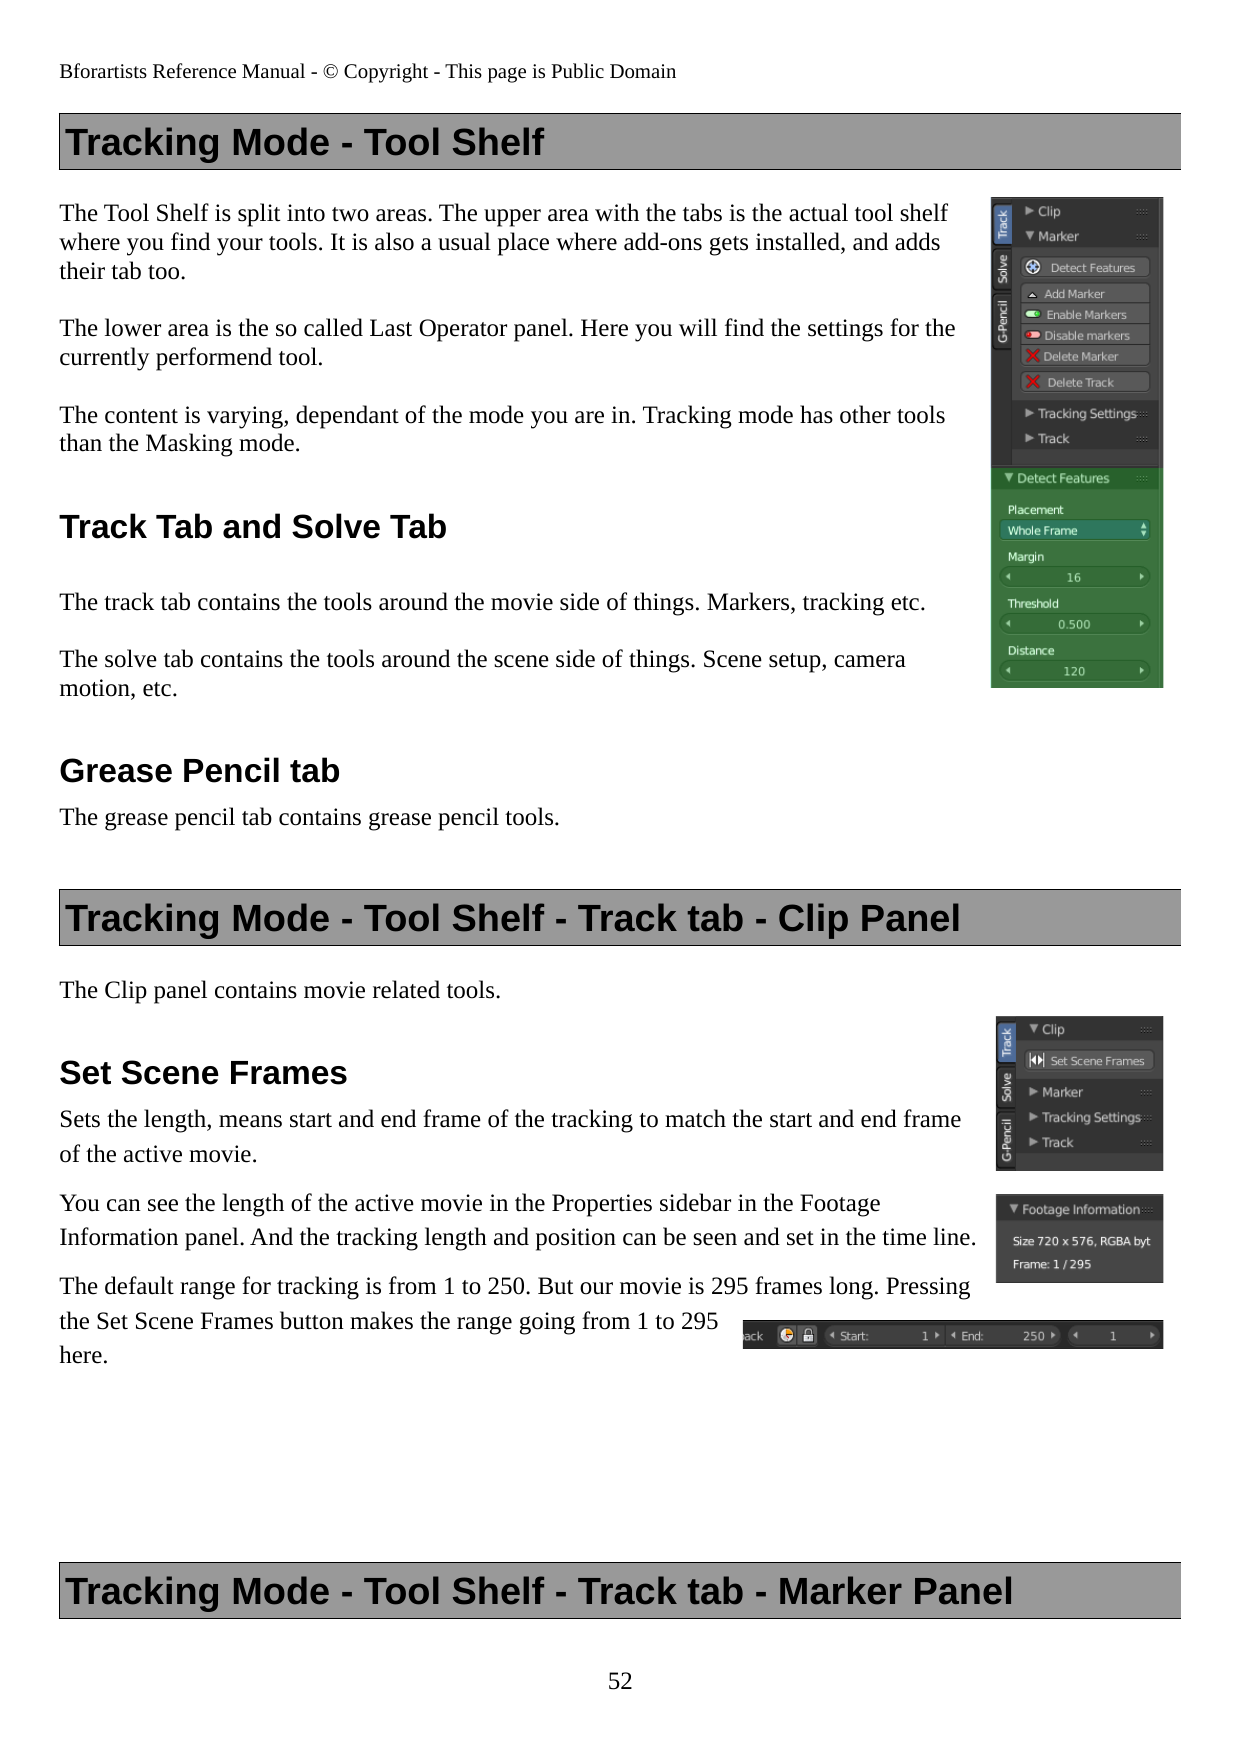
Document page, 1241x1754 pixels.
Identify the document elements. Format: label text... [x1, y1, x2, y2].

text The lower area is the so called Last Operator panel. Here you will find the settings for the currently performend tool. [59, 313, 990, 371]
picture [742, 1320, 1164, 1349]
table_header Tracking Mode - Tool Shelf - Track tab - Marker Panel [60, 1563, 1181, 1618]
text The track tab contains the tools around the movie side of things. Markers, tracking etc. [59, 587, 990, 616]
text The grease pencil tab contains grease pencil tools. [59, 802, 1181, 831]
table_header Tracking Mode - Tool Shelf [60, 114, 1181, 169]
subtitle [1164, 507, 1181, 546]
text The default range for tracking is from 1 to 250. But our movie is 295 frames long. Pressing the Set Scene Frames button makes the range going from 1 to 295 here. [59, 1271, 1181, 1369]
table_header Tracking Mode - Tool Shelf - Track tab - Clip Panel [60, 890, 1181, 945]
picture [990, 197, 1164, 688]
text The content is varying, dependant of the mode you are in. Tracking mode has other tools than the Masking mode. [59, 400, 990, 457]
text The Tool Shelf is split into two areas. The upper area with the tabs is the actual tool shelf where you find your tools. It is also a usual place where add-ons gets installed, and adds their tab too. [59, 198, 990, 285]
subtitle Set Scene Frames [59, 1053, 995, 1092]
subtitle Track Tab and Solve Tab [59, 507, 990, 546]
text The Clip panel contains movie related tools. [59, 975, 1181, 1003]
subtitle Grease Pencil tab [59, 751, 1181, 790]
text The solve tab contains the tools around the scene side of things. Scene setup, camera motion, etc. [59, 644, 1181, 702]
text You can see the length of the active movie in the Properties sidebar in the Footage Information panel. And the tracking length and position can be seen and set in the time line. [59, 1188, 1181, 1251]
subtitle [1164, 1053, 1181, 1092]
picture [995, 1194, 1164, 1283]
picture [995, 1016, 1164, 1171]
text Sets the length, means start and end frame of the tracking to match the start and end frame of the active movie. [59, 1104, 995, 1167]
